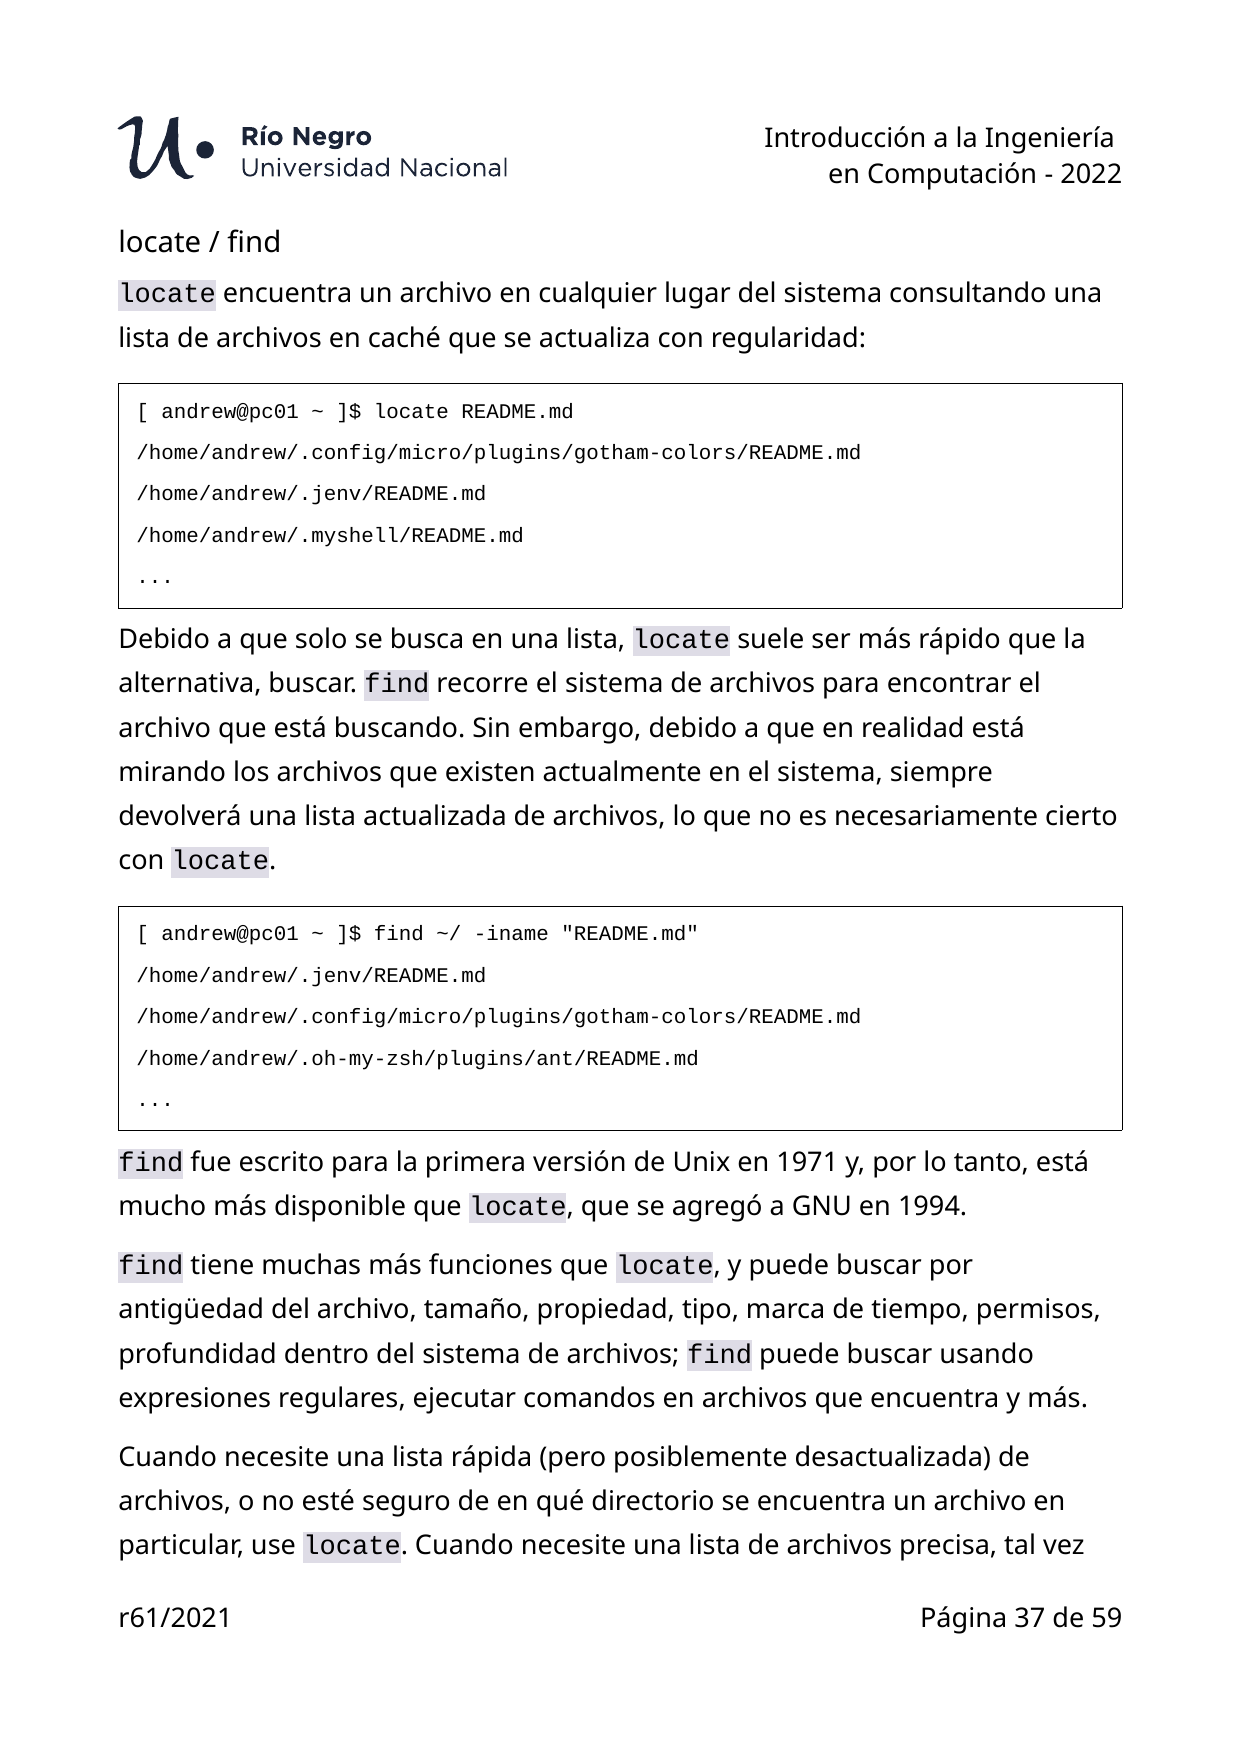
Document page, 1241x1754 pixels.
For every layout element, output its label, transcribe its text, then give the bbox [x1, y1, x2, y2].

text [ andrew@pc01 ~ ]$ locate README.md [119, 384, 1122, 424]
text Debido a que solo se busca en una lista, locate suele ser más rápido que la alternativa, buscar. find recorre el sistema de archivos para encontrar el archivo que está buscando. Sin embargo, debido a que en realidad está mirando los archivos que existen actualmente en el sistema, siempre devolverá una lista actualizada de archivos, lo que no es necesariamente cierto con locate. [118, 619, 1122, 878]
text find fue escrito para la primera versión de Unix en 1971 y, por lo tanto, está mucho más disponible que locate, que se agregó a GNU en 1994. [118, 1142, 1122, 1223]
text /home/andrew/.myshell/README.md [119, 507, 1122, 548]
text find tiene muchas más funciones que locate, y puede buscar por antigüedad del archivo, tamaño, propiedad, tipo, marca de tiempo, permisos, profundidad dentro del sistema de archivos; find puede buscar usando expresiones regulares, ejecutar comandos en archivos que encuentra y más. [118, 1246, 1122, 1415]
text /home/andrew/.oh-my-zsh/plugins/ant/README.md [119, 1030, 1122, 1071]
text Cuando necesite una lista rápida (pero posiblemente desactualizada) de archivos, o no esté seguro de en qué directorio se encuentra un archivo en particular, use locate. Cuando necesite una lista de archivos precisa, tal vez [118, 1437, 1122, 1563]
text /home/andrew/.jenv/README.md [119, 466, 1122, 507]
text /home/andrew/.config/micro/plugins/gotham-colors/README.md [119, 988, 1122, 1030]
text [ andrew@pc01 ~ ]$ find ~/ -iname "README.md" [119, 907, 1122, 947]
text /home/andrew/.config/micro/plugins/gotham-colors/README.md [119, 424, 1122, 466]
text ... [119, 548, 1122, 608]
text locate encuentra un archivo en cualquier lugar del sistema consultando una lista de archivos en caché que se actualiza con regularidad: [118, 274, 1122, 355]
text /home/andrew/.jenv/README.md [119, 947, 1122, 988]
subtitle locate / find [118, 221, 1122, 261]
text ... [119, 1071, 1122, 1130]
